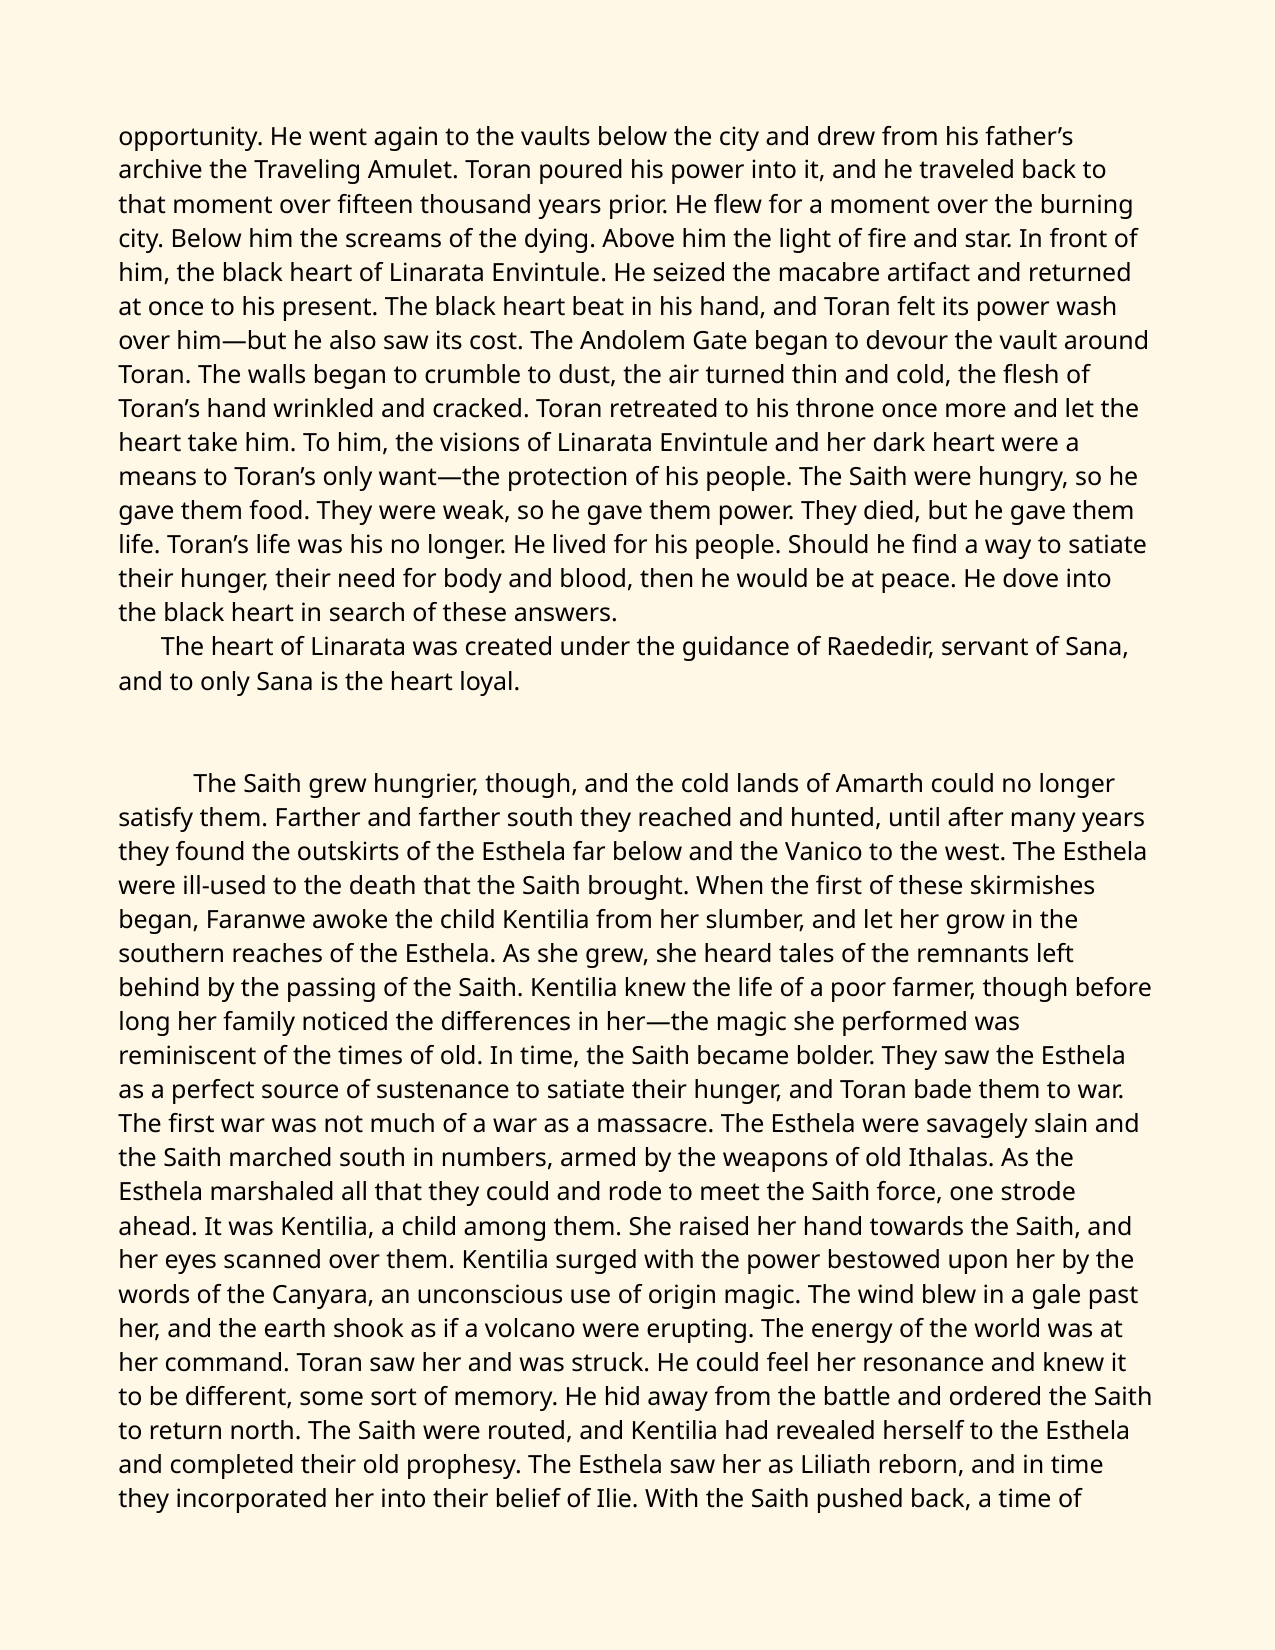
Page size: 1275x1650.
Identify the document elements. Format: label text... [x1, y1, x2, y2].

text The Saith grew hungrier, though, and the cold lands of Amarth could no longer satisfy them. Farther and farther south they reached and hunted, until after many years they found the outskirts of the Esthela far below and the Vanico to the west. The Esthela were ill-used to the death that the Saith brought. When the first of these skirmishes began, Faranwe awoke the child Kentilia from her slumber, and let her grow in the southern reaches of the Esthela. As she grew, she heard tales of the remnants left behind by the passing of the Saith. Kentilia knew the life of a poor farmer, though before long her family noticed the differences in her—the magic she performed was reminiscent of the times of old. In time, the Saith became bolder. They saw the Esthela as a perfect source of sustenance to satiate their hunger, and Toran bade them to war. The first war was not much of a war as a massacre. The Esthela were savagely slain and the Saith marched south in numbers, armed by the weapons of old Ithalas. As the Esthela marshaled all that they could and rode to meet the Saith force, one strode ahead. It was Kentilia, a child among them. She raised her hand towards the Saith, and her eyes scanned over them. Kentilia surged with the power bestowed upon her by the words of the Canyara, an unconscious use of origin magic. The wind blew in a gale past her, and the earth shook as if a volcano were erupting. The energy of the world was at her command. Toran saw her and was struck. He could feel her resonance and knew it to be different, some sort of memory. He hid away from the battle and ordered the Saith to return north. The Saith were routed, and Kentilia had revealed herself to the Esthela and completed their old prophesy. The Esthela saw her as Liliath reborn, and in time they incorporated her into their belief of Ilie. With the Saith pushed back, a time of [118, 765, 1157, 1515]
text opportunity. He went again to the vaults below the city and drew from his father’s archive the Traveling Amulet. Toran poured his power into it, and he traveled back to that moment over fifteen thousand years prior. He flew for a moment over the burning city. Below him the screams of the dying. Above him the light of fire and star. In front of him, the black heart of Linarata Envintule. He seized the macabre artifact and returned at once to his present. The black heart beat in his hand, and Toran felt its power wash over him—but he also saw its cost. The Andolem Gate began to devour the vault around Toran. The walls began to crumble to dust, the air turned thin and cold, the flesh of Toran’s hand wrinkled and cracked. Toran retreated to his throne once more and let the heart take him. To him, the visions of Linarata Envintule and her dark heart were a means to Toran’s only want—the protection of his people. The Saith were hungry, so he gave them food. They were weak, so he gave them power. They died, but he gave them life. Toran’s life was his no longer. He lived for his people. Should he find a way to satiate their hunger, their need for body and blood, then he would be at peace. He dove into the black heart in search of these answers. [118, 118, 1157, 629]
text The heart of Linarata was created under the guidance of Raededir, servant of Sana, and to only Sana is the heart loyal. [118, 629, 1157, 697]
